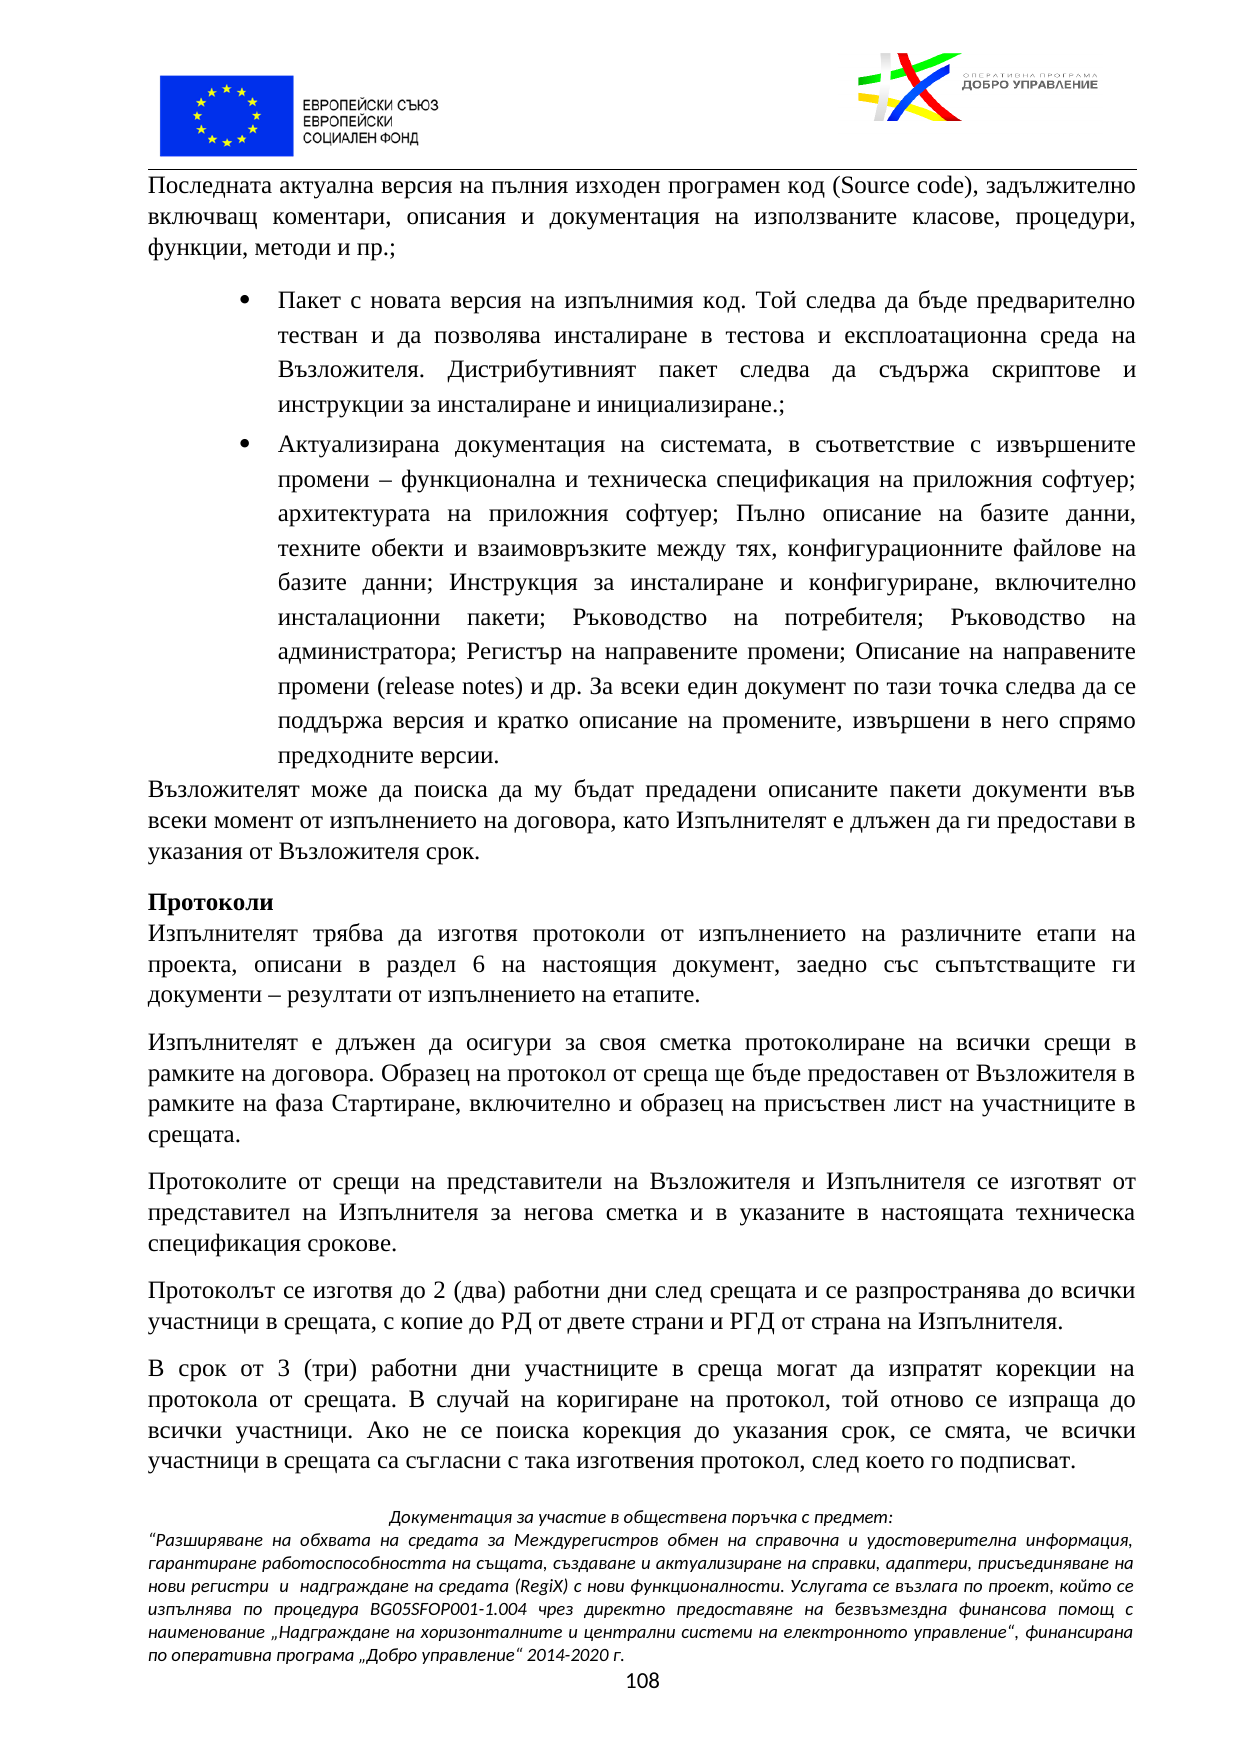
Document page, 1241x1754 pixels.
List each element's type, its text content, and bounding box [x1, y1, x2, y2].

text Изпълнителят е длъжен да осигури за своя сметка протоколиране на всички срещи в рамките на договора. Образец на протокол от среща ще бъде предоставен от Възложителя в рамките на фаза Стартиране, включително и образец на присъствен лист на участниците в срещата. [148, 1027, 1137, 1148]
text Протоколите от срещи на представители на Възложителя и Изпълнителя се изготвят от представител на Изпълнителя за негова сметка и в указаните в настоящата техническа спецификация срокове. [148, 1166, 1137, 1257]
text Протоколът се изготвя до 2 (два) работни дни след срещата и се разпространява до всички участници в срещата, с копие до РД от двете страни и РГД от страна на Изпълнителя. [148, 1275, 1137, 1335]
text Последната актуална версия на пълния изходен програмен код (Source code), задължително включващ коментари, описания и документация на използваните класове, процедури, функции, методи и пр.; [148, 170, 1137, 260]
text В срок от 3 (три) работни дни участниците в среща могат да изпратят корекции на протокола от срещата. В случай на коригиране на протокол, той отново се изпраща до всички участници. Ако не се поиска корекция до указания срок, се смята, че всички участници в срещата са съгласни с така изготвения протокол, след което го подписват. [148, 1353, 1137, 1474]
list Актуализирана документация на системата, в съответствие с извършените промени – функционална и техническа спецификация на приложния софтуер; архитектурата на приложния софтуер; Пълно описание на базите данни, техните обекти и взаимовръзките между тях, конфигурационните файлове на базите данни; Инструкция за инсталиране и конфигуриране, включително инсталационни пакети; Ръководство на потребителя; Ръководство на администратора; Регистър на направените промени; Описание на направените промени (release notes) и др. За всеки един документ по тази точка следва да се поддържа версия и кратко описание на промените, извършени в него спрямо предходните версии. [240, 429, 1137, 768]
text Възложителят може да поиска да му бъдат предадени описаните пакети документи във всеки момент от изпълнението на договора, като Изпълнителят е длъжен да ги предостави в указания от Възложителя срок. [148, 774, 1137, 864]
subtitle Протоколи [148, 887, 1137, 916]
text Изпълнителят трябва да изготвя протоколи от изпълнението на различните етапи на проекта, описани в раздел 6 на настоящия документ, заедно със съпътстващите ги документи – резултати от изпълнението на етапите. [148, 918, 1137, 1008]
list Пакет с новата версия на изпълнимия код. Той следва да бъде предварително тестван и да позволява инсталиране в тестова и експлоатационна среда на Възложителя. Дистрибутивният пакет следва да съдържа скриптове и инструкции за инсталиране и инициализиране.; [240, 285, 1137, 417]
